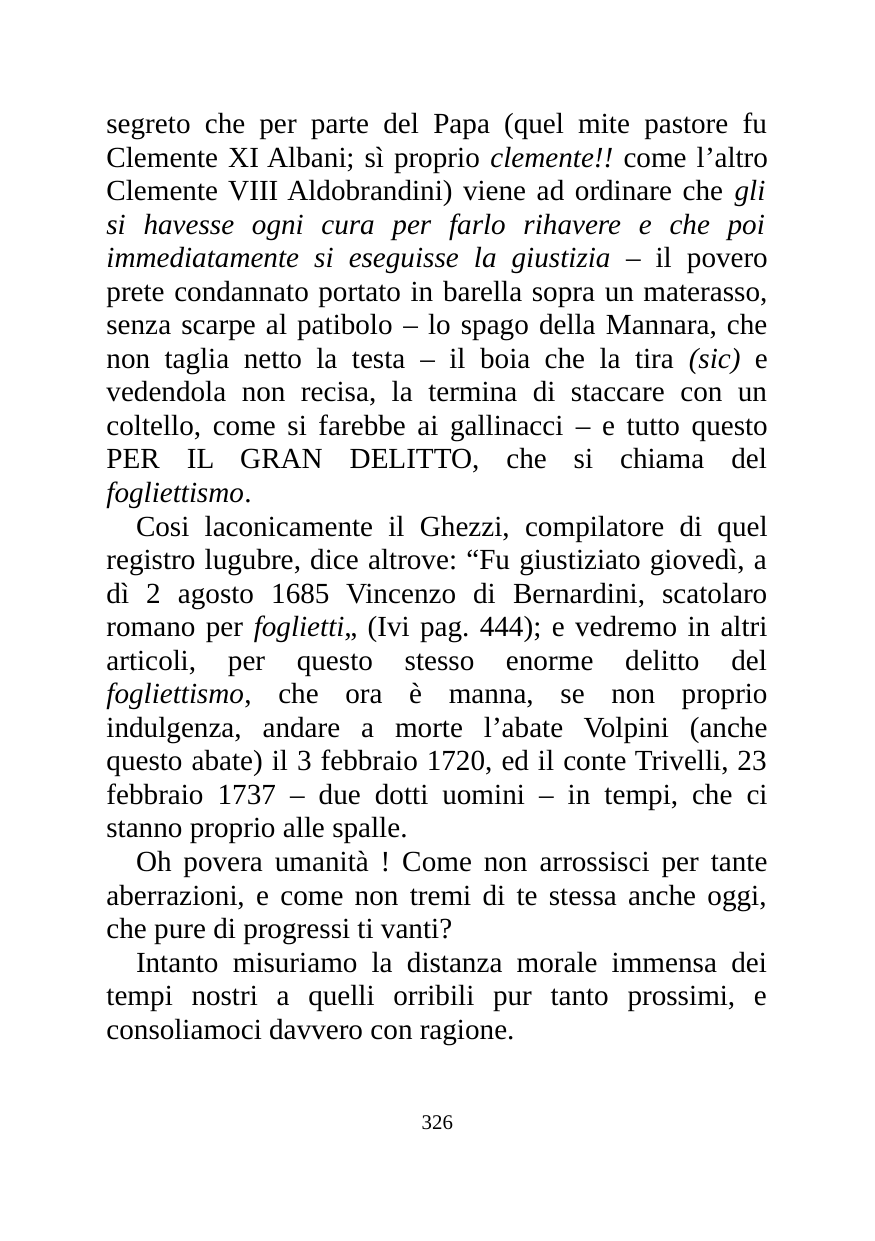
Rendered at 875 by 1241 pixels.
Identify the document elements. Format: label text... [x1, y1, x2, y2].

text Oh povera umanità ! Come non arrossisci per tante aberrazioni, e come non tremi di te stessa anche oggi, che pure di progressi ti vanti? [106, 844, 768, 945]
text Intanto misuriamo la distanza morale immensa dei tempi nostri a quelli orribili pur tanto prossimi, e consoliamoci davvero con ragione. [106, 945, 768, 1045]
text segreto che per parte del Papa (quel mite pastore fu Clemente XI Albani; sì proprio clemente!! come l’altro Clemente VIII Aldobrandini) viene ad ordinare che gli si havesse ogni cura per farlo rihavere e che poi immediatamente si eseguisse la giustizia ‒ il povero prete condannato portato in barella sopra un materasso, senza scarpe al patibolo ‒ lo spago della Mannara, che non taglia netto la testa ‒ il boia che la tira (sic) e vedendola non recisa, la termina di staccare con un coltello, come si farebbe ai gallinacci ‒ e tutto questo PER IL GRAN DELITTO, che si chiama del fogliettismo. [106, 106, 768, 509]
text Cosi laconicamente il Ghezzi, compilatore di quel registro lugubre, dice altrove: “Fu giustiziato giovedì, a dì 2 agosto 1685 Vincenzo di Bernardini, scatolaro romano per foglietti„ (Ivi pag. 444); e vedremo in altri articoli, per questo stesso enorme delitto del fogliettismo, che ora è manna, se non proprio indulgenza, andare a morte l’abate Volpini (anche questo abate) il 3 febbraio 1720, ed il conte Trivelli, 23 febbraio 1737 ‒ due dotti uomini ‒ in tempi, che ci stanno proprio alle spalle. [106, 509, 768, 844]
